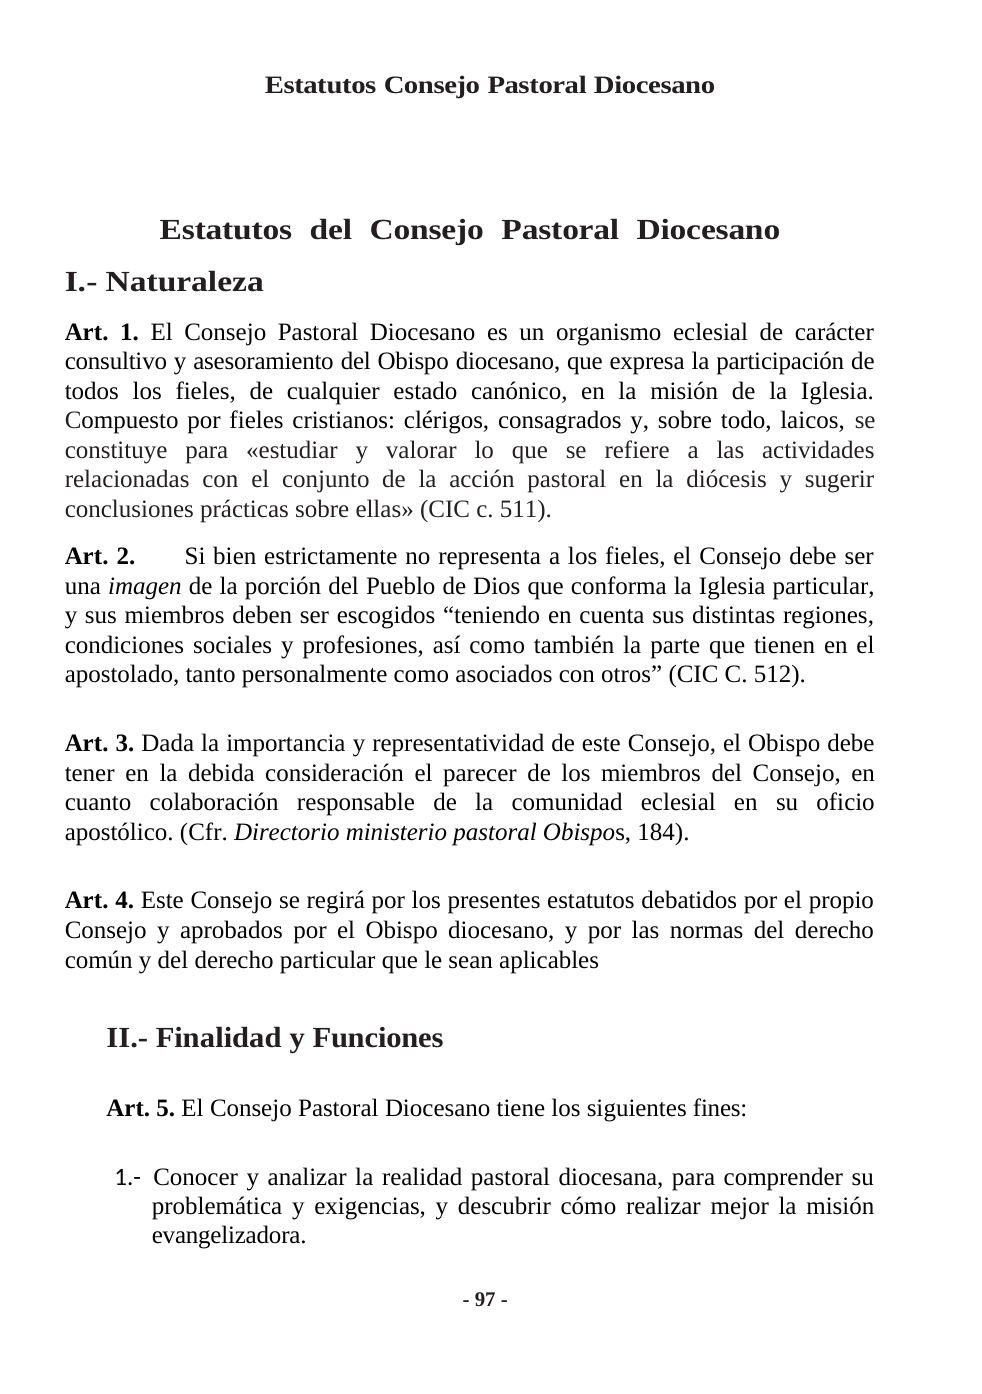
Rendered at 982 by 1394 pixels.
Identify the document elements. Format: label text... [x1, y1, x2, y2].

subtitle Estatutos del Consejo Pastoral Diocesano I.- Naturaleza [64, 212, 780, 298]
text Art. 1. El Consejo Pastoral Diocesano es un organismo eclesial de carácter consultivo y asesoramiento del Obispo diocesano, que expresa la participación de todos los fieles, de cualquier estado canónico, en la misión de la Iglesia. Compuesto por fieles cristianos: clérigos, consagrados y, sobre todo, laicos, se constituye para «estudiar y valorar lo que se refiere a las actividades relacionadas con el conjunto de la acción pastoral en la diócesis y sugerir conclusiones prácticas sobre ellas» (CIC c. 511). [64, 317, 875, 523]
text Art. 2. Si bien estrictamente no representa a los fieles, el Consejo debe ser una imagen de la porción del Pueblo de Dios que conforma la Iglesia particular, y sus miembros deben ser escogidos “teniendo en cuenta sus distintas regiones, condiciones sociales y profesiones, así como también la parte que tienen en el apostolado, tanto personalmente como asociados con otros” (CIC C. 512). [64, 541, 875, 688]
text 1.- Conocer y analizar la realidad pastoral diocesana, para comprender su problemática y exigencias, y descubrir cómo realizar mejor la misión evangelizadora. [114, 1161, 875, 1249]
text Art. 5. El Consejo Pastoral Diocesano tiene los siguientes fines: [106, 1093, 917, 1121]
text Art. 4. Este Consejo se regirá por los presentes estatutos debatidos por el propio Consejo y aprobados por el Obispo diocesano, y por las normas del derecho común y del derecho particular que le sean aplicables [64, 886, 875, 973]
text Art. 3. Dada la importancia y representatividad de este Consejo, el Obispo debe tener en la debida consideración el parecer de los miembros del Consejo, en cuanto colaboración responsable de la comunidad eclesial en su oficio apostólico. (Cfr. Directorio ministerio pastoral Obispos, 184). [64, 728, 875, 846]
subtitle II.- Finalidad y Funciones [106, 1020, 917, 1054]
